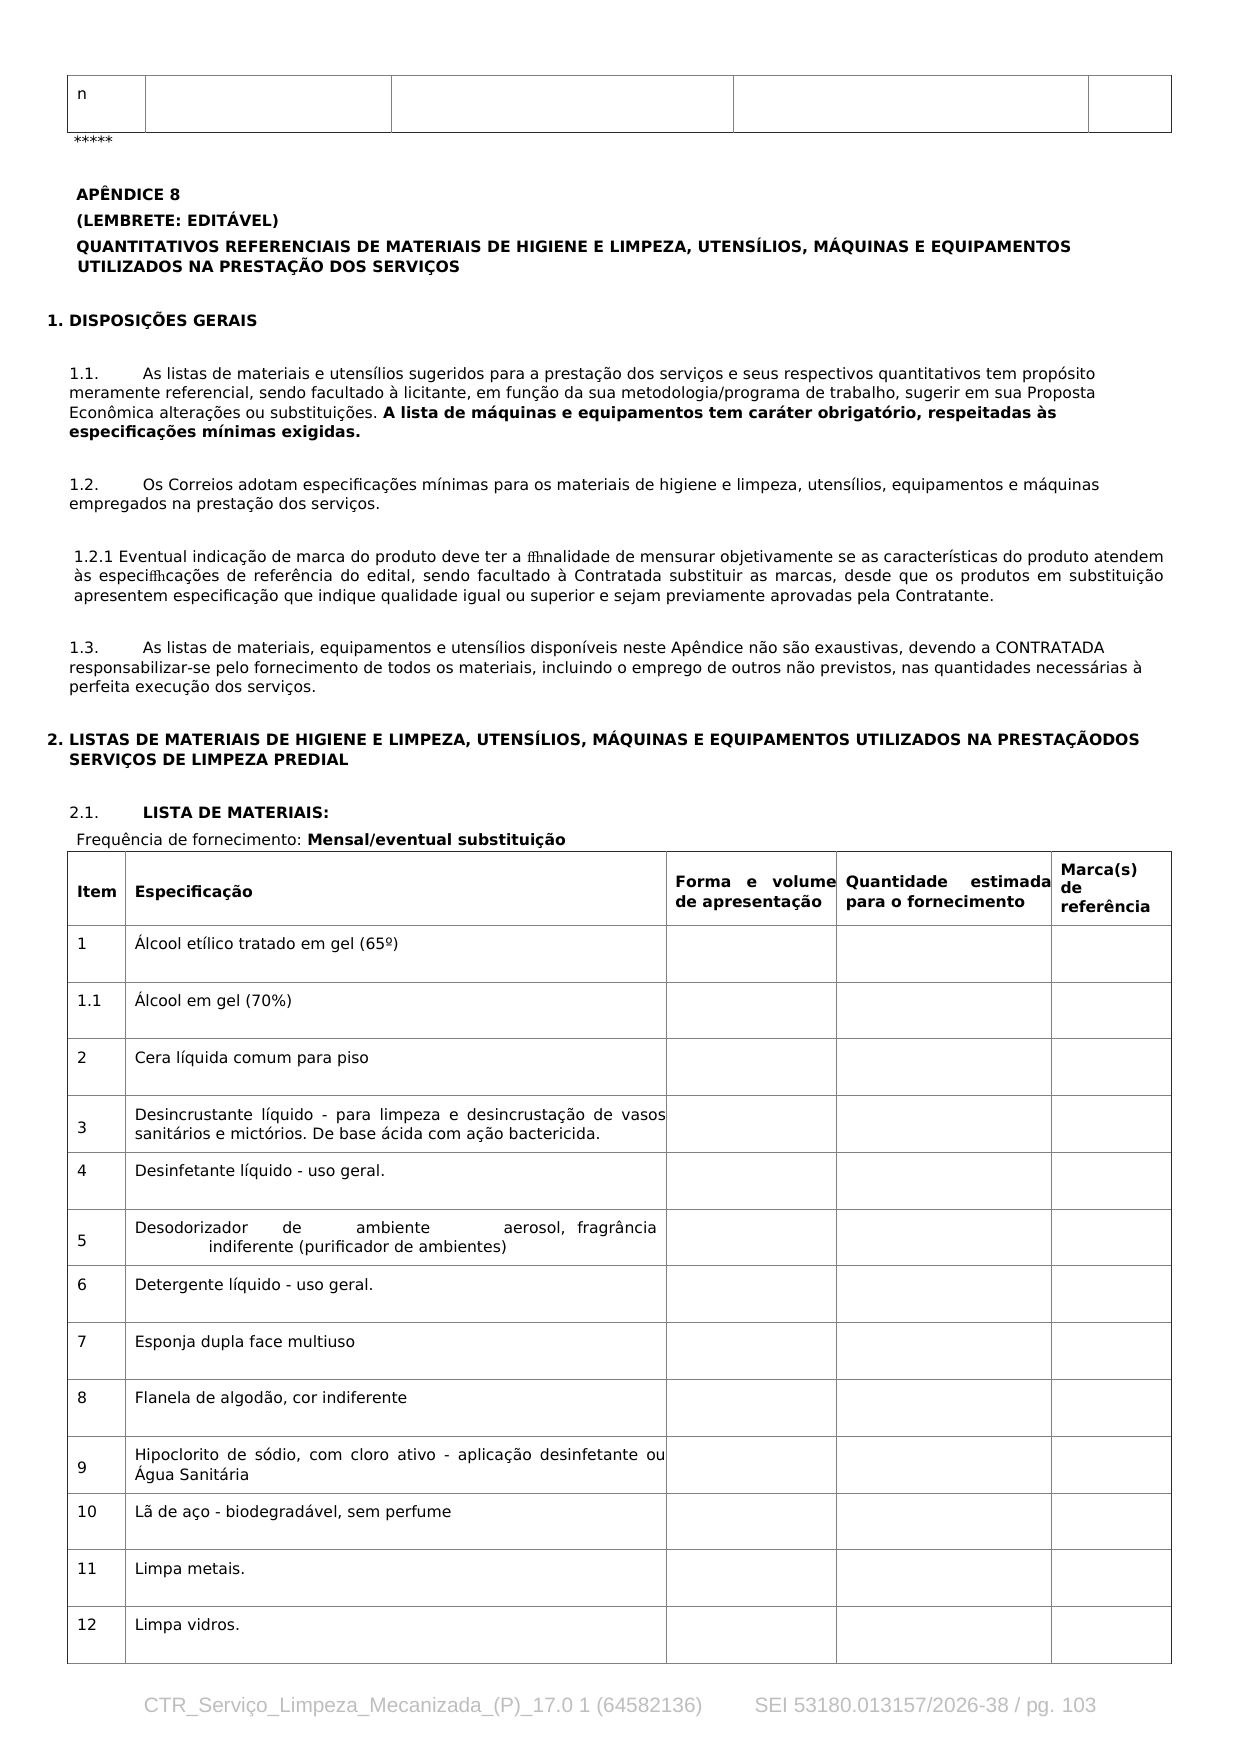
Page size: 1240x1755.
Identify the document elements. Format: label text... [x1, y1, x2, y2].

table_cell 4 [68, 1153, 125, 1209]
table_cell 9 [68, 1437, 125, 1492]
table_cell n [68, 76, 145, 132]
table_cell [1052, 1096, 1171, 1152]
table_cell 1.1 [68, 983, 125, 1038]
text Frequência de fornecimento: Mensal/eventual substituição [76, 831, 1177, 849]
table_cell [837, 1210, 1051, 1265]
table_cell [1052, 1494, 1171, 1549]
table_cell [1052, 1550, 1171, 1606]
table_cell [667, 983, 836, 1038]
table_cell 12 [68, 1607, 125, 1663]
text (LEMBRETE: EDITÁVEL) [76, 212, 1177, 230]
table_cell Álcool etílico tratado em gel (65º) [126, 926, 666, 982]
table_cell [667, 926, 836, 982]
table_cell [667, 1039, 836, 1095]
table_cell [1052, 1153, 1171, 1209]
table_cell [1052, 1380, 1171, 1436]
table_cell Esponja dupla face multiuso [126, 1323, 666, 1379]
table_cell [837, 1266, 1051, 1322]
table_cell Desodorizador de ambiente aerosol, fragrância indiferente (purificador de ambientes) [126, 1210, 666, 1265]
table_cell 7 [68, 1323, 125, 1379]
table_cell [837, 1380, 1051, 1436]
table_cell 5 [68, 1210, 125, 1265]
table_cell [361, 76, 391, 132]
table_cell [1089, 76, 1171, 132]
table_cell [667, 1437, 836, 1492]
text QUANTITATIVOS REFERENCIAIS DE MATERIAIS DE HIGIENE E LIMPEZA, UTENSÍLIOS, MÁQUINAS E EQUIPAMENTOS UTILIZADOS NA PRESTAÇÃO DOS SERVIÇOS [76, 238, 1177, 277]
table_cell [837, 1607, 1051, 1663]
table_cell 2 [68, 1039, 125, 1095]
table_cell [667, 1380, 836, 1436]
table_cell Limpa metais. [126, 1550, 666, 1606]
table_cell Desincrustante líquido - para limpeza e desincrustação de vasos sanitários e mictórios. De base ácida com ação bactericida. [126, 1096, 666, 1152]
table_cell [837, 926, 1051, 982]
list LISTA DE MATERIAIS: [69, 804, 1165, 822]
table_cell [1052, 1039, 1171, 1095]
table_cell [1052, 1210, 1171, 1265]
table_cell 8 [68, 1380, 125, 1436]
table_cell 10 [68, 1494, 125, 1549]
text APÊNDICE 8 [76, 185, 1177, 204]
table_cell Desinfetante líquido - uso geral. [126, 1153, 666, 1209]
table_cell [667, 1210, 836, 1265]
table_cell [837, 1494, 1051, 1549]
table_cell Flanela de algodão, cor indiferente [126, 1380, 666, 1436]
table_cell [837, 1096, 1051, 1152]
table_cell [734, 76, 1088, 132]
text ***** [74, 133, 1165, 151]
table_cell [392, 76, 733, 132]
table_cell [837, 1550, 1051, 1606]
table_header Especificação [126, 852, 666, 925]
table_cell [837, 1323, 1051, 1379]
list Os Correios adotam especificações mínimas para os materiais de higiene e limpeza, utensílios, equipamentos e máquinas empregados na prestação dos serviços. [69, 476, 1165, 513]
table_cell [1052, 926, 1171, 982]
table_cell 1 [68, 926, 125, 982]
table_cell [837, 1437, 1051, 1492]
text 1.2.1 Eventual indicação de marca do produto deve ter a nalidade de mensurar objetivamente se as características do produto atendem às especicações de referência do edital, sendo facultado à Contratada substituir as marcas, desde que os produtos em substituição apresentem especificação que indique qualidade igual ou superior e sejam previamente aprovadas pela Contratante. [74, 548, 1165, 605]
table_cell [667, 1153, 836, 1209]
table_cell [1052, 983, 1171, 1038]
list As listas de materiais, equipamentos e utensílios disponíveis neste Apêndice não são exaustivas, devendo a CONTRATADA responsabilizar-se pelo fornecimento de todos os materiais, incluindo o emprego de outros não previstos, nas quantidades necessárias à perfeita execução dos serviços. [69, 639, 1165, 696]
table_header Forma e volume de apresentação [667, 852, 836, 925]
table_cell 3 [68, 1096, 125, 1152]
table_cell [667, 1550, 836, 1606]
table_cell [837, 1153, 1051, 1209]
table_cell [667, 1607, 836, 1663]
table_cell [667, 1323, 836, 1379]
table_cell Cera líquida comum para piso [126, 1039, 666, 1095]
table_cell Álcool em gel (70%) [126, 983, 666, 1038]
table_cell [1052, 1607, 1171, 1663]
table_cell [837, 983, 1051, 1038]
table_cell Limpa vidros. [126, 1607, 666, 1663]
table_cell 6 [68, 1266, 125, 1322]
table_cell [667, 1096, 836, 1152]
table_cell [1052, 1323, 1171, 1379]
table_cell [1052, 1266, 1171, 1322]
table_cell [667, 1266, 836, 1322]
table_cell [146, 76, 361, 132]
table_cell Detergente líquido - uso geral. [126, 1266, 666, 1322]
table_cell Hipoclorito de sódio, com cloro ativo - aplicação desinfetante ou Água Sanitária [126, 1437, 666, 1492]
table_header Marca(s) de referência [1052, 852, 1171, 925]
list As listas de materiais e utensílios sugeridos para a prestação dos serviços e seus respectivos quantitativos tem propósito meramente referencial, sendo facultado à licitante, em função da sua metodologia/programa de trabalho, sugerir em sua Proposta Econômica alterações ou substituições. A lista de máquinas e equipamentos tem caráter obrigatório, respeitadas às especificações mínimas exigidas. [69, 364, 1165, 441]
table_header Item [68, 852, 125, 925]
table_cell 11 [68, 1550, 125, 1606]
table_cell [667, 1494, 836, 1549]
table_header Quantidade estimada para o fornecimento [837, 852, 1051, 925]
table_cell [837, 1039, 1051, 1095]
list DISPOSIÇÕES GERAIS [47, 311, 1177, 330]
table_cell Lã de aço - biodegradável, sem perfume [126, 1494, 666, 1549]
table_cell [1052, 1437, 1171, 1492]
list LISTAS DE MATERIAIS DE HIGIENE E LIMPEZA, UTENSÍLIOS, MÁQUINAS E EQUIPAMENTOS UTILIZADOS NA PRESTAÇÃODOS SERVIÇOS DE LIMPEZA PREDIAL [47, 731, 1177, 769]
